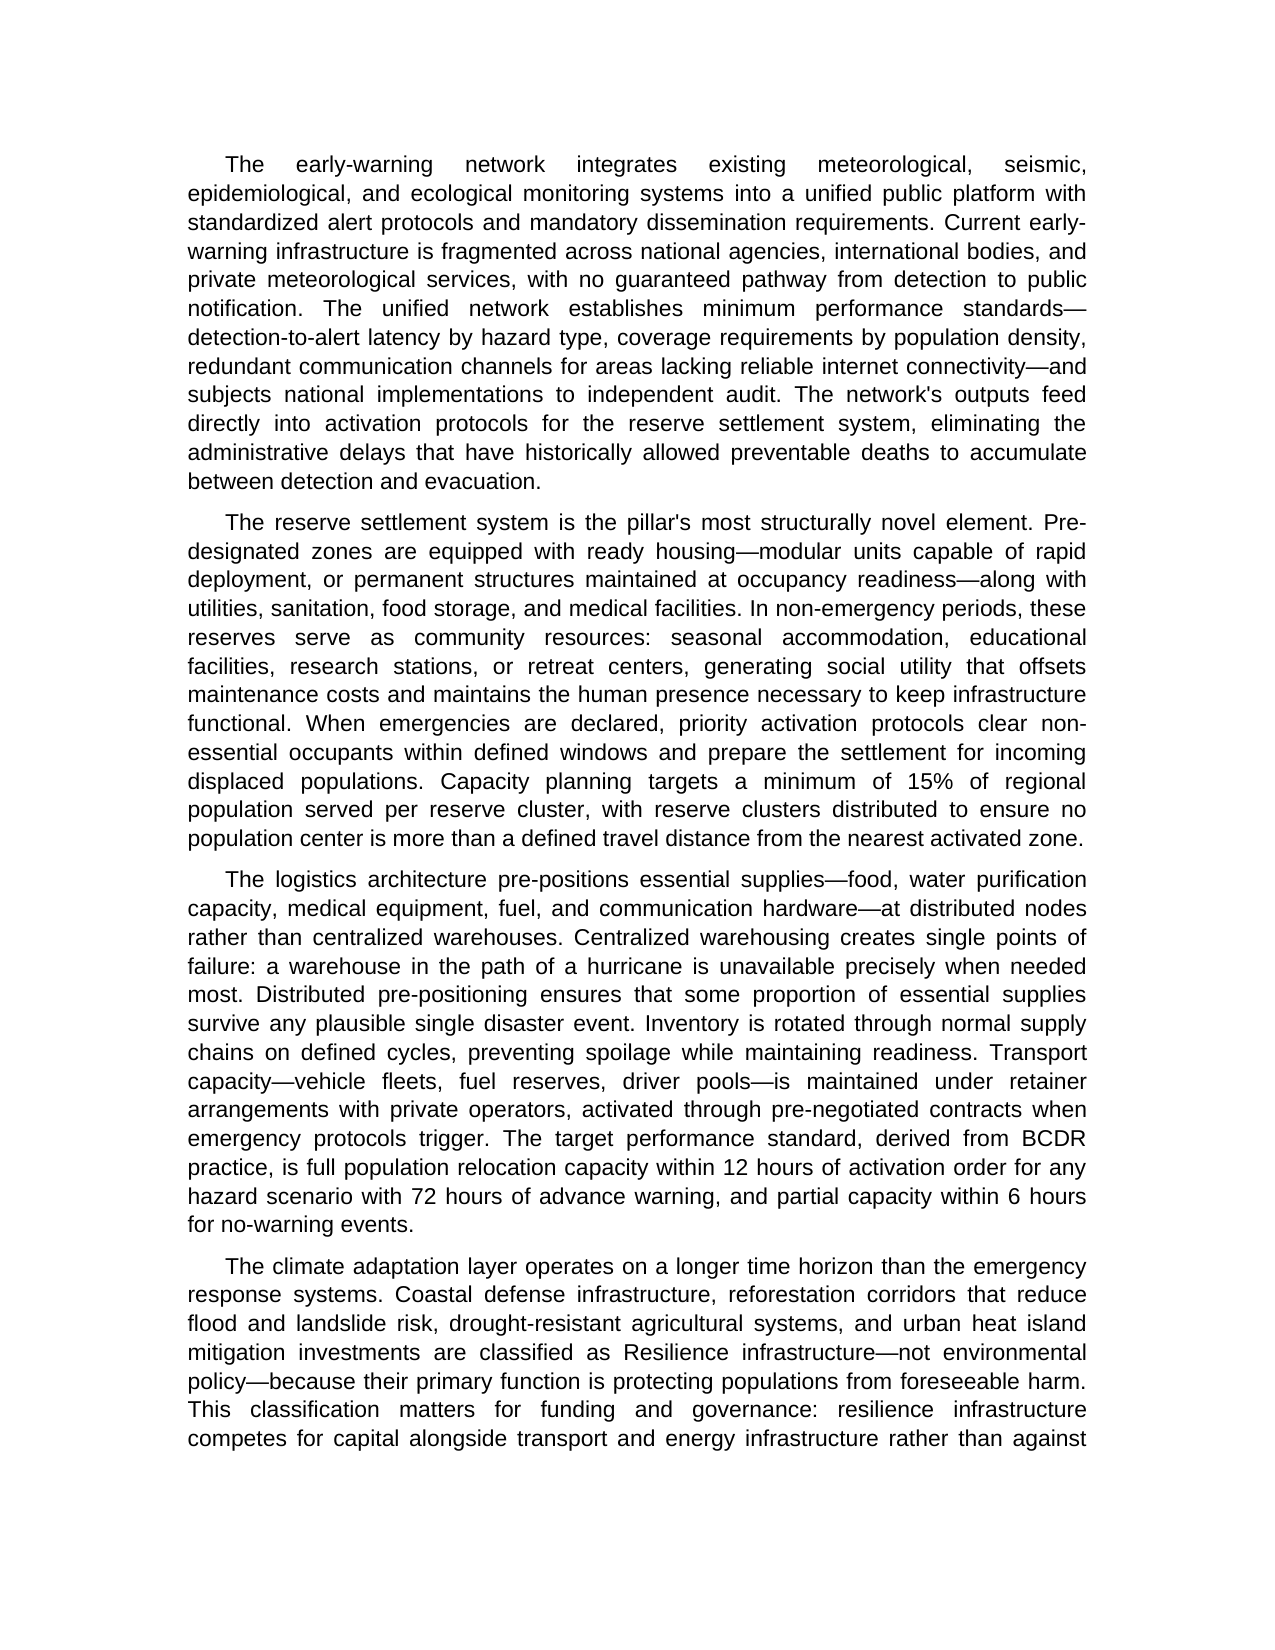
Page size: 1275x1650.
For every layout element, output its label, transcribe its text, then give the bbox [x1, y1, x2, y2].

text The logistics architecture pre-positions essential supplies—food, water purification capacity, medical equipment, fuel, and communication hardware—at distributed nodes rather than centralized warehouses. Centralized warehousing creates single points of failure: a warehouse in the path of a hurricane is unavailable precisely when needed most. Distributed pre-positioning ensures that some proportion of essential supplies survive any plausible single disaster event. Inventory is rotated through normal supply chains on defined cycles, preventing spoilage while maintaining readiness. Transport capacity—vehicle fleets, fuel reserves, driver pools—is maintained under retainer arrangements with private operators, activated through pre-negotiated contracts when emergency protocols trigger. The target performance standard, derived from BCDR practice, is full population relocation capacity within 12 hours of activation order for any hazard scenario with 72 hours of advance warning, and partial capacity within 6 hours for no-warning events. [187, 865, 1087, 1239]
text The early-warning network integrates existing meteorological, seismic, epidemiological, and ecological monitoring systems into a unified public platform with standardized alert protocols and mandatory dissemination requirements. Current early-warning infrastructure is fragmented across national agencies, international bodies, and private meteorological services, with no guaranteed pathway from detection to public notification. The unified network establishes minimum performance standards—detection-to-alert latency by hazard type, coverage requirements by population density, redundant communication channels for areas lacking reliable internet connectivity—and subjects national implementations to independent audit. The network's outputs feed directly into activation protocols for the reserve settlement system, eliminating the administrative delays that have historically allowed preventable deaths to accumulate between detection and evacuation. [187, 150, 1087, 495]
text The reserve settlement system is the pillar's most structurally novel element. Pre-designated zones are equipped with ready housing—modular units capable of rapid deployment, or permanent structures maintained at occupancy readiness—along with utilities, sanitation, food storage, and medical facilities. In non-emergency periods, these reserves serve as community resources: seasonal accommodation, educational facilities, research stations, or retreat centers, generating social utility that offsets maintenance costs and maintains the human presence necessary to keep infrastructure functional. When emergencies are declared, priority activation protocols clear non-essential occupants within defined windows and prepare the settlement for incoming displaced populations. Capacity planning targets a minimum of 15% of regional population served per reserve cluster, with reserve clusters distributed to ensure no population center is more than a defined travel distance from the nearest activated zone. [187, 507, 1087, 852]
text The climate adaptation layer operates on a longer time horizon than the emergency response systems. Coastal defense infrastructure, reforestation corridors that reduce flood and landslide risk, drought-resistant agricultural systems, and urban heat island mitigation investments are classified as Resilience infrastructure—not environmental policy—because their primary function is protecting populations from foreseeable harm. This classification matters for funding and governance: resilience infrastructure competes for capital alongside transport and energy infrastructure rather than against [187, 1251, 1087, 1452]
